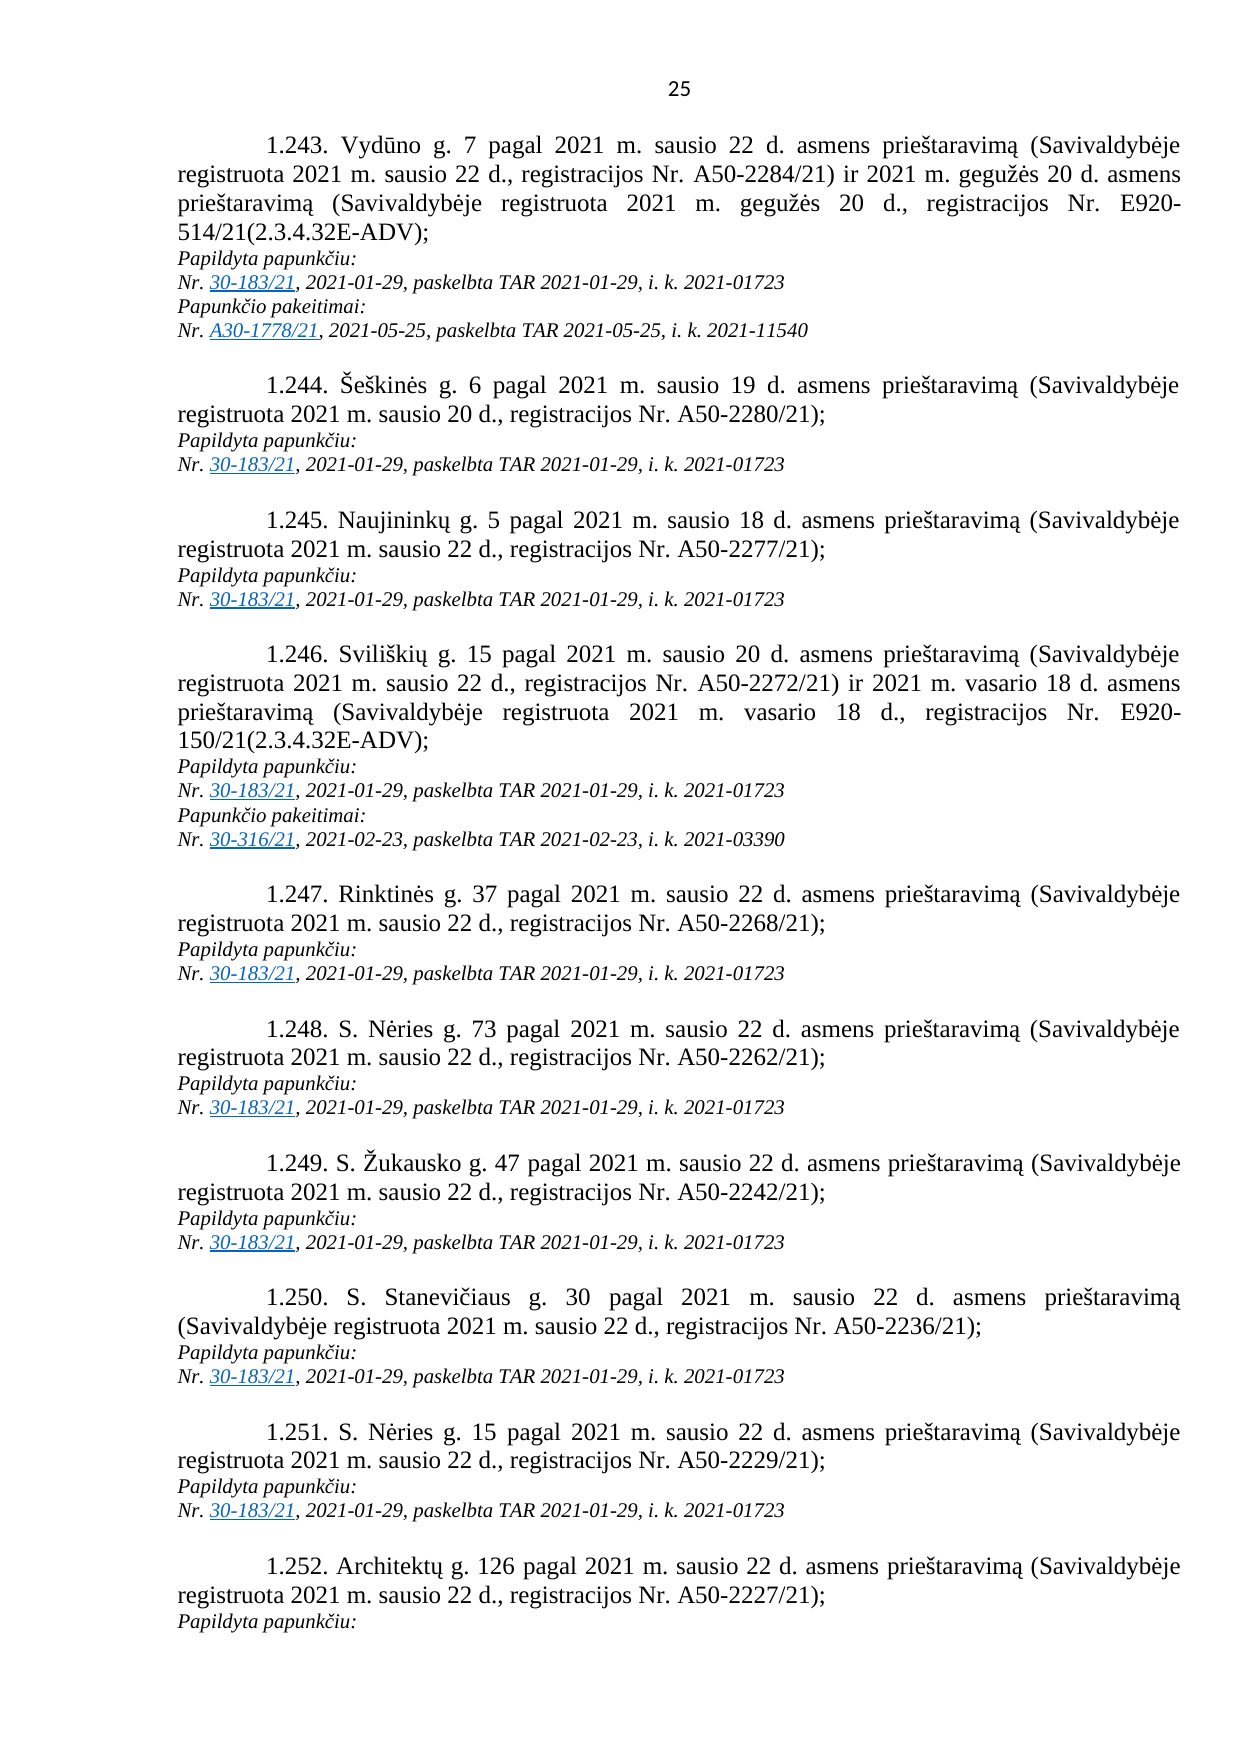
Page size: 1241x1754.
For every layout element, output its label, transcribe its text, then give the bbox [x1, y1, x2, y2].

text Papildyta papunkčiu: [177, 428, 1181, 452]
text 1.247. Rinktinės g. 37 pagal 2021 m. sausio 22 d. asmens prieštaravimą (Savivaldybėje registruota 2021 m. sausio 22 d., registracijos Nr. A50-2268/21); [177, 879, 1181, 937]
text Papunkčio pakeitimai: [177, 802, 1181, 827]
text Nr. 30-183/21, 2021-01-29, paskelbta TAR 2021-01-29, i. k. 2021-01723 [177, 1498, 1181, 1522]
text 1.248. S. Nėries g. 73 pagal 2021 m. sausio 22 d. asmens prieštaravimą (Savivaldybėje registruota 2021 m. sausio 22 d., registracijos Nr. A50-2262/21); [177, 1014, 1181, 1071]
text Nr. 30-183/21, 2021-01-29, paskelbta TAR 2021-01-29, i. k. 2021-01723 [177, 587, 1181, 611]
text Nr. 30-316/21, 2021-02-23, paskelbta TAR 2021-02-23, i. k. 2021-03390 [177, 827, 1181, 851]
text Papildyta papunkčiu: [177, 246, 1181, 270]
text Nr. A30-1778/21, 2021-05-25, paskelbta TAR 2021-05-25, i. k. 2021-11540 [177, 318, 1181, 342]
text Papildyta papunkčiu: [177, 1206, 1181, 1230]
text Papildyta papunkčiu: [177, 1340, 1181, 1364]
text Papildyta papunkčiu: [177, 1071, 1181, 1095]
text 1.243. Vydūno g. 7 pagal 2021 m. sausio 22 d. asmens prieštaravimą (Savivaldybėje registruota 2021 m. sausio 22 d., registracijos Nr. A50-2284/21) ir 2021 m. gegužės 20 d. asmens prieštaravimą (Savivaldybėje registruota 2021 m. gegužės 20 d., registracijos Nr. E920-514/21(2.3.4.32E-ADV); [177, 131, 1181, 246]
text Nr. 30-183/21, 2021-01-29, paskelbta TAR 2021-01-29, i. k. 2021-01723 [177, 1095, 1181, 1119]
text Papildyta papunkčiu: [177, 1474, 1181, 1498]
text 1.245. Naujininkų g. 5 pagal 2021 m. sausio 18 d. asmens prieštaravimą (Savivaldybėje registruota 2021 m. sausio 22 d., registracijos Nr. A50-2277/21); [177, 505, 1181, 562]
text Nr. 30-183/21, 2021-01-29, paskelbta TAR 2021-01-29, i. k. 2021-01723 [177, 452, 1181, 476]
text Nr. 30-183/21, 2021-01-29, paskelbta TAR 2021-01-29, i. k. 2021-01723 [177, 1364, 1181, 1388]
text Papildyta papunkčiu: [177, 937, 1181, 961]
text Papunkčio pakeitimai: [177, 294, 1181, 318]
text 1.250. S. Stanevičiaus g. 30 pagal 2021 m. sausio 22 d. asmens prieštaravimą (Savivaldybėje registruota 2021 m. sausio 22 d., registracijos Nr. A50-2236/21); [177, 1282, 1181, 1340]
text 1.251. S. Nėries g. 15 pagal 2021 m. sausio 22 d. asmens prieštaravimą (Savivaldybėje registruota 2021 m. sausio 22 d., registracijos Nr. A50-2229/21); [177, 1417, 1181, 1474]
text Papildyta papunkčiu: [177, 754, 1181, 778]
text 1.244. Šeškinės g. 6 pagal 2021 m. sausio 19 d. asmens prieštaravimą (Savivaldybėje registruota 2021 m. sausio 20 d., registracijos Nr. A50-2280/21); [177, 371, 1181, 428]
text Papildyta papunkčiu: [177, 562, 1181, 587]
text Nr. 30-183/21, 2021-01-29, paskelbta TAR 2021-01-29, i. k. 2021-01723 [177, 1230, 1181, 1254]
text Papildyta papunkčiu: [177, 1609, 1181, 1633]
text Nr. 30-183/21, 2021-01-29, paskelbta TAR 2021-01-29, i. k. 2021-01723 [177, 270, 1181, 294]
text 1.252. Architektų g. 126 pagal 2021 m. sausio 22 d. asmens prieštaravimą (Savivaldybėje registruota 2021 m. sausio 22 d., registracijos Nr. A50-2227/21); [177, 1551, 1181, 1609]
text 1.246. Sviliškių g. 15 pagal 2021 m. sausio 20 d. asmens prieštaravimą (Savivaldybėje registruota 2021 m. sausio 22 d., registracijos Nr. A50-2272/21) ir 2021 m. vasario 18 d. asmens prieštaravimą (Savivaldybėje registruota 2021 m. vasario 18 d., registracijos Nr. E920-150/21(2.3.4.32E-ADV); [177, 639, 1181, 754]
text Nr. 30-183/21, 2021-01-29, paskelbta TAR 2021-01-29, i. k. 2021-01723 [177, 961, 1181, 985]
text 1.249. S. Žukausko g. 47 pagal 2021 m. sausio 22 d. asmens prieštaravimą (Savivaldybėje registruota 2021 m. sausio 22 d., registracijos Nr. A50-2242/21); [177, 1148, 1181, 1206]
text Nr. 30-183/21, 2021-01-29, paskelbta TAR 2021-01-29, i. k. 2021-01723 [177, 778, 1181, 802]
